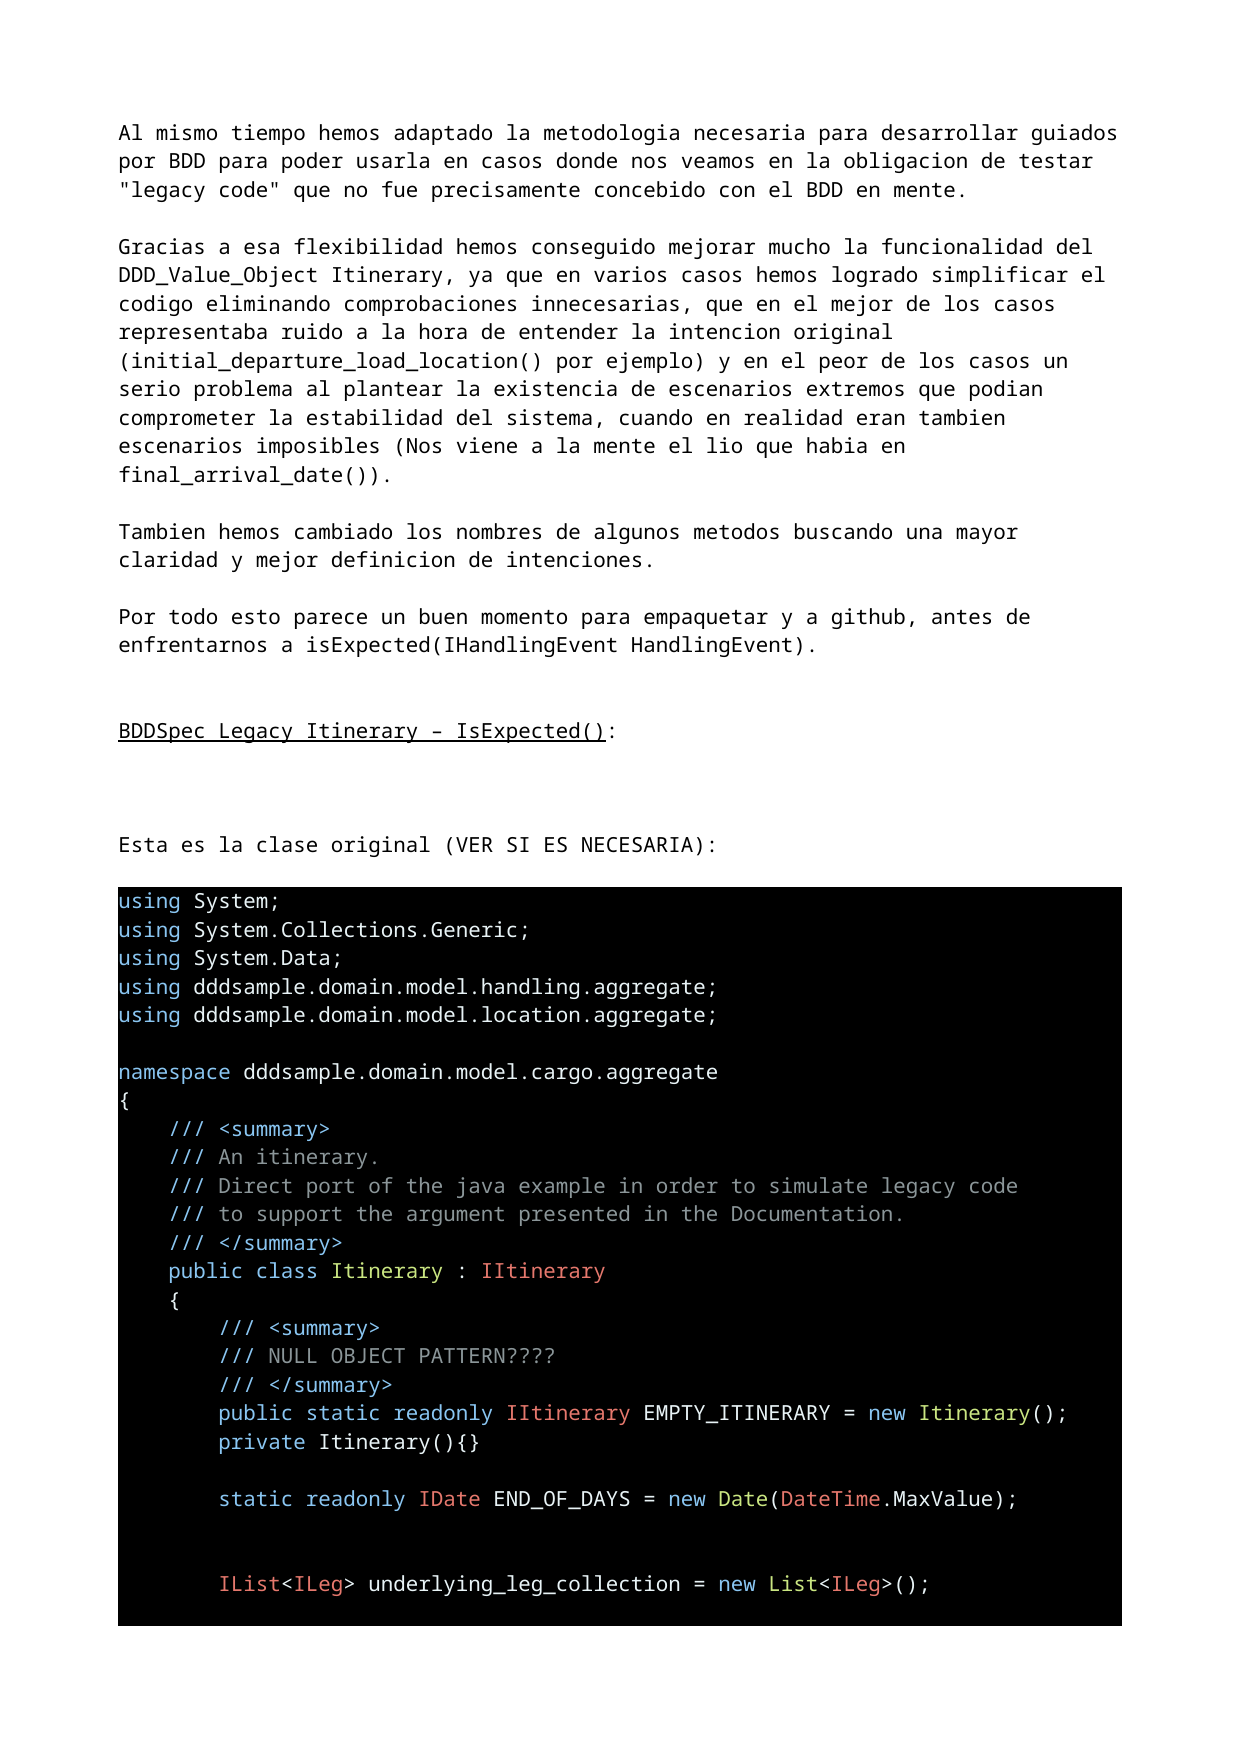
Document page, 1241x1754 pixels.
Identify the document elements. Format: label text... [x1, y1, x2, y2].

text Tambien hemos cambiado los nombres de algunos metodos buscando una mayor claridad y mejor definicion de intenciones. [118, 517, 1122, 574]
text /// to support the argument presented in the Documentation. [118, 1199, 1122, 1228]
text using dddsample.domain.model.handling.aggregate; [118, 972, 1122, 1000]
text namespace dddsample.domain.model.cargo.aggregate [118, 1057, 1122, 1086]
text public class Itinerary : IItinerary [118, 1256, 1122, 1285]
text /// <summary> [118, 1114, 1122, 1142]
text static readonly IDate END_OF_DAYS = new Date(DateTime.MaxValue); [118, 1484, 1122, 1512]
text using System; [118, 887, 1122, 915]
text using System.Data; [118, 943, 1122, 972]
text BDDSpec Legacy Itinerary – IsExpected(): [118, 716, 1122, 744]
text IList<ILeg> underlying_leg_collection = new List<ILeg>(); [118, 1569, 1122, 1597]
text /// </summary> [118, 1370, 1122, 1398]
text public static readonly IItinerary EMPTY_ITINERARY = new Itinerary(); [118, 1398, 1122, 1427]
text Por todo esto parece un buen momento para empaquetar y a github, antes de enfrentarnos a isExpected(IHandlingEvent HandlingEvent). [118, 602, 1122, 659]
text { [118, 1285, 1122, 1313]
text /// </summary> [118, 1228, 1122, 1256]
text Gracias a esa flexibilidad hemos conseguido mejorar mucho la funcionalidad del DDD_Value_Object Itinerary, ya que en varios casos hemos logrado simplificar el codigo eliminando comprobaciones innecesarias, que en el mejor de los casos representaba ruido a la hora de entender la intencion original (initial_departure_load_location() por ejemplo) y en el peor de los casos un serio problema al plantear la existencia de escenarios extremos que podian comprometer la estabilidad del sistema, cuando en realidad eran tambien escenarios imposibles (Nos viene a la mente el lio que habia en final_arrival_date()). [118, 232, 1122, 488]
text using System.Collections.Generic; [118, 915, 1122, 943]
text Esta es la clase original (VER SI ES NECESARIA): [118, 830, 1122, 858]
text /// An itinerary. [118, 1142, 1122, 1171]
text /// Direct port of the java example in order to simulate legacy code [118, 1171, 1122, 1199]
text /// NULL OBJECT PATTERN???? [118, 1342, 1122, 1370]
text { [118, 1086, 1122, 1114]
text Al mismo tiempo hemos adaptado la metodologia necesaria para desarrollar guiados por BDD para poder usarla en casos donde nos veamos en la obligacion de testar "legacy code" que no fue precisamente concebido con el BDD en mente. [118, 118, 1122, 203]
text private Itinerary(){} [118, 1427, 1122, 1455]
text using dddsample.domain.model.location.aggregate; [118, 1000, 1122, 1029]
text /// <summary> [118, 1313, 1122, 1342]
